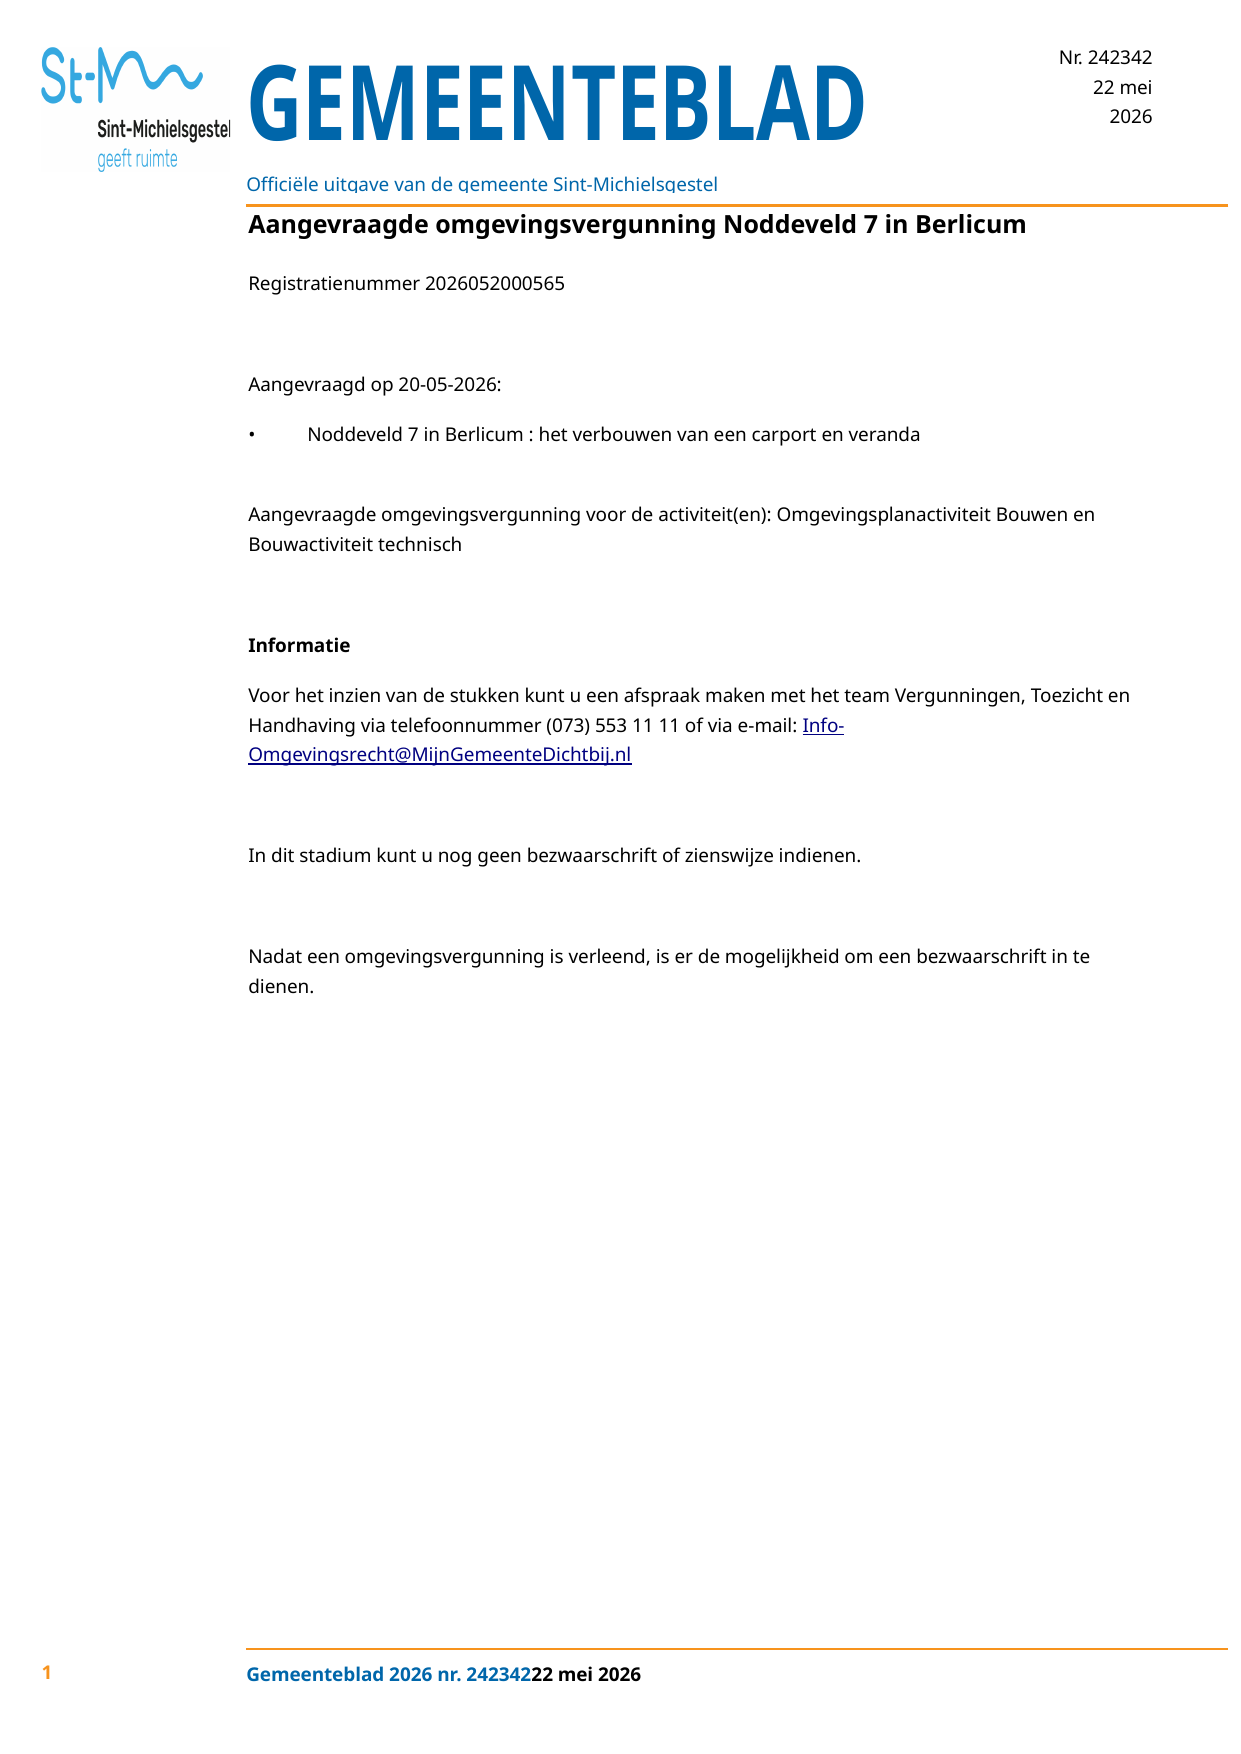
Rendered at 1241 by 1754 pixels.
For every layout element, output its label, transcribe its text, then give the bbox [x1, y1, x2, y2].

text Nadat een omgevingsvergunning is verleend, is er de mogelijkheid om een bezwaarschrift in te dienen. [248, 943, 1152, 998]
text Informatie [248, 632, 1152, 658]
text Registratienummer 2026052000565 [248, 270, 1152, 296]
text In dit stadium kunt u nog geen bezwaarschrift of zienswijze indienen. [248, 842, 1152, 868]
list Noddeveld 7 in Berlicum : het verbouwen van een carport en veranda [248, 422, 1152, 447]
text Aangevraagde omgevingsvergunning Noddeveld 7 in Berlicum [248, 207, 1152, 241]
text Aangevraagd op 20-05-2026: [248, 371, 1152, 397]
text Voor het inzien van de stukken kunt u een afspraak maken met het team Vergunningen, Toezicht en Handhaving via telefoonnummer (073) 553 11 11 of via e-mail: Info-Omgevingsrecht@MijnGemeenteDichtbij.nl [248, 682, 1152, 767]
text Aangevraagde omgevingsvergunning voor de activiteit(en): Omgevingsplanactiviteit Bouwen en Bouwactiviteit technisch [248, 502, 1152, 557]
picture [41, 47, 231, 172]
